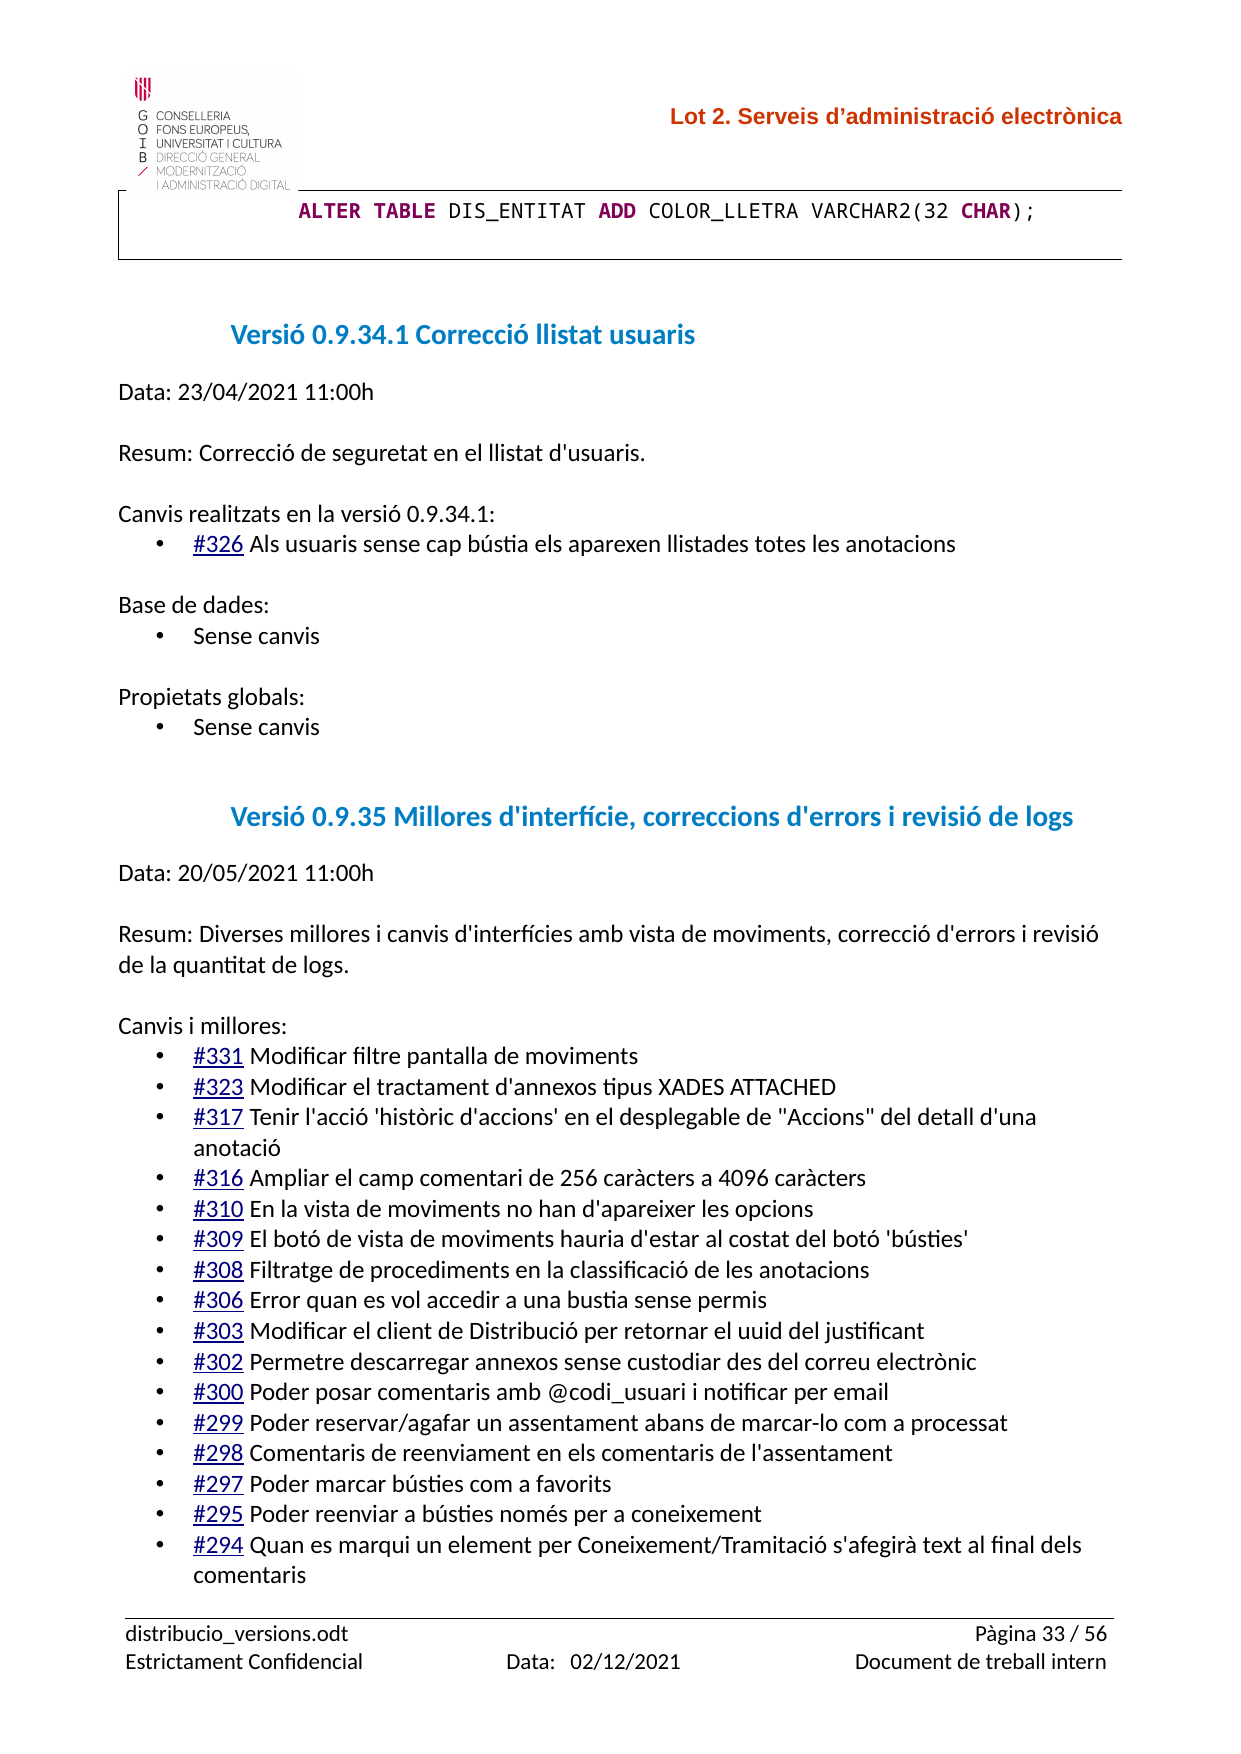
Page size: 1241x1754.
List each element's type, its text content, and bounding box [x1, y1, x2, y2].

list #317 Tenir l'acció 'històric d'accions' en el desplegable de "Accions" del detall d'una anotació [156, 1102, 1122, 1163]
list #295 Poder reenviar a bústies només per a coneixement [156, 1498, 1122, 1529]
list #298 Comentaris de reenviament en els comentaris de l'assentament [156, 1437, 1122, 1468]
list #331 Modificar filtre pantalla de moviments [156, 1041, 1122, 1071]
text Base de dades: [118, 589, 1122, 620]
list #300 Poder posar comentaris amb @codi_usuari i notificar per email [156, 1376, 1122, 1407]
subtitle Versió 0.9.34.1 Correcció llistat usuaris [153, 316, 1122, 352]
picture [126, 70, 299, 197]
text Canvis i millores: [118, 1010, 1122, 1041]
text Canvis realitzats en la versió 0.9.34.1: [118, 498, 1122, 528]
list #302 Permetre descarregar annexos sense custodiar des del correu electrònic [156, 1346, 1122, 1376]
list #316 Ampliar el camp comentari de 256 caràcters a 4096 caràcters [156, 1163, 1122, 1193]
text Resum: Diverses millores i canvis d'interfícies amb vista de moviments, correcció d'errors i revisió de la quantitat de logs. [118, 918, 1122, 979]
text Data: 20/05/2021 11:00h [118, 857, 1122, 888]
list #323 Modificar el tractament d'annexos tipus XADES ATTACHED [156, 1071, 1122, 1102]
list #310 En la vista de moviments no han d'apareixer les opcions [156, 1193, 1122, 1224]
list #303 Modificar el client de Distribució per retornar el uuid del justificant [156, 1315, 1122, 1346]
text Resum: Correcció de seguretat en el llistat d'usuaris. [118, 437, 1122, 467]
list #297 Poder marcar bústies com a favorits [156, 1468, 1122, 1498]
list #309 El botó de vista de moviments hauria d'estar al costat del botó 'bústies' [156, 1224, 1122, 1254]
list #294 Quan es marqui un element per Coneixement/Tramitació s'afegirà text al final dels comentaris [156, 1529, 1122, 1590]
list #326 Als usuaris sense cap bústia els aparexen llistades totes les anotacions [156, 528, 1122, 559]
list #308 Filtratge de procediments en la classificació de les anotacions [156, 1254, 1122, 1285]
list Sense canvis [156, 711, 1122, 742]
subtitle Versió 0.9.35 Millores d'interfície, correccions d'errors i revisió de logs [153, 798, 1122, 834]
list #299 Poder reservar/agafar un assentament abans de marcar-lo com a processat [156, 1407, 1122, 1437]
text Propietats globals: [118, 681, 1122, 711]
list Sense canvis [156, 620, 1122, 650]
table_header ALTER TABLE DIS_ENTITAT ADD COLOR_LLETRA VARCHAR2(32 CHAR); [119, 191, 1122, 259]
list #306 Error quan es vol accedir a una bustia sense permis [156, 1285, 1122, 1315]
text Data: 23/04/2021 11:00h [118, 376, 1122, 406]
